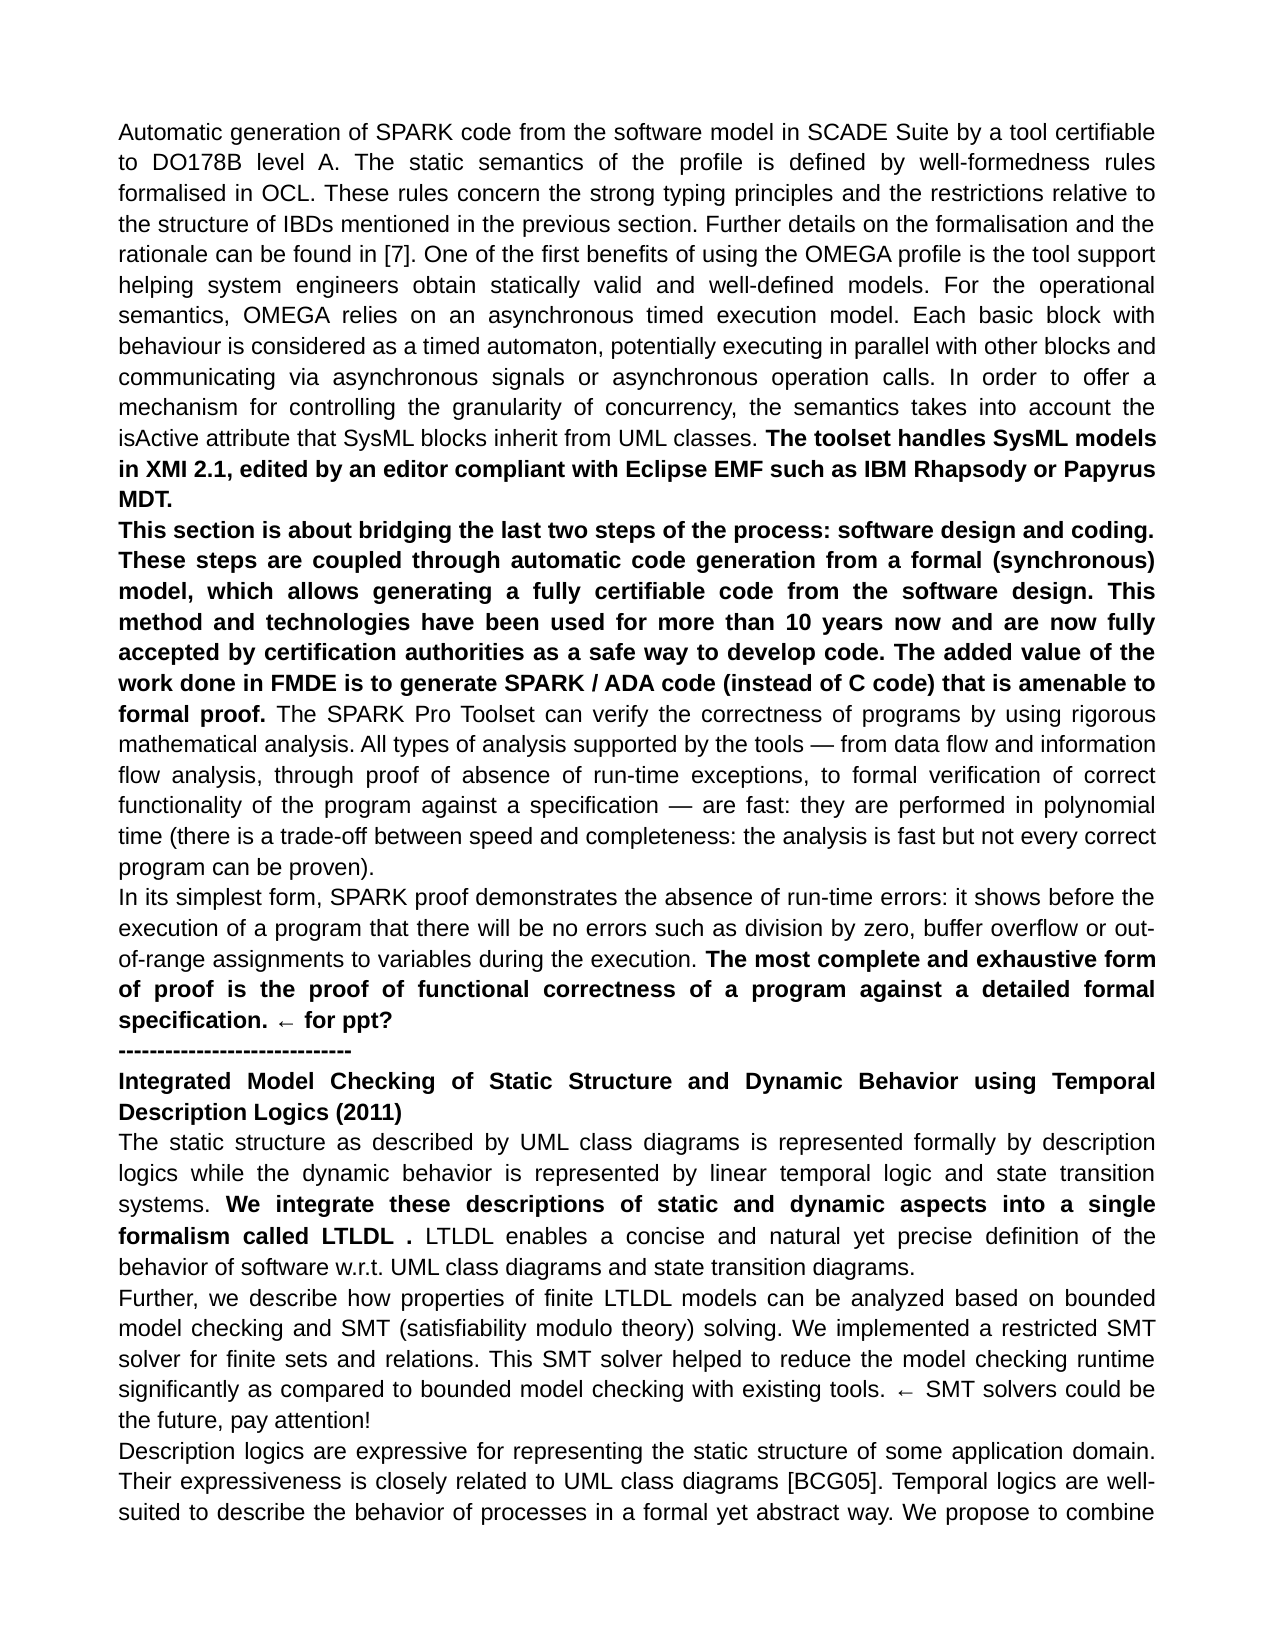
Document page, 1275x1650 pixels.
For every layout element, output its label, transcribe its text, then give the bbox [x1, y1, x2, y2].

text The static structure as described by UML class diagrams is represented formally by description logics while the dynamic behavior is represented by linear temporal logic and state transition systems. We integrate these descriptions of static and dynamic aspects into a single formalism called LTLDL . LTLDL enables a concise and natural yet precise definition of the behavior of software w.r.t. UML class diagrams and state transition diagrams. [118, 1129, 1157, 1280]
text In its simplest form, SPARK proof demonstrates the absence of run-time errors: it shows before the execution of a program that there will be no errors such as division by zero, buffer overflow or out-of-range assignments to variables during the execution. The most complete and exhaustive form of proof is the proof of functional correctness of a program against a detailed formal specification. ← for ppt? [118, 884, 1157, 1033]
text ------------------------------ [118, 1037, 1157, 1064]
text Description logics are expressive for representing the static structure of some application domain. Their expressiveness is closely related to UML class diagrams [BCG05]. Temporal logics are well-suited to describe the behavior of processes in a formal yet abstract way. We propose to combine [118, 1437, 1157, 1525]
text Automatic generation of SPARK code from the software model in SCADE Suite by a tool certifiable to DO178B level A. The static semantics of the profile is defined by well-formedness rules formalised in OCL. These rules concern the strong typing principles and the restrictions relative to the structure of IBDs mentioned in the previous section. Further details on the formalisation and the rationale can be found in [7]. One of the first benefits of using the OMEGA profile is the tool support helping system engineers obtain statically valid and well-defined models. For the operational semantics, OMEGA relies on an asynchronous timed execution model. Each basic block with behaviour is considered as a timed automaton, potentially executing in parallel with other blocks and communicating via asynchronous signals or asynchronous operation calls. In order to offer a mechanism for controlling the granularity of concurrency, the semantics takes into account the isActive attribute that SysML blocks inherit from UML classes. The toolset handles SysML models in XMI 2.1, edited by an editor compliant with Eclipse EMF such as IBM Rhapsody or Papyrus MDT. [118, 118, 1157, 512]
text This section is about bridging the last two steps of the process: software design and coding. These steps are coupled through automatic code generation from a formal (synchronous) model, which allows generating a fully certifiable code from the software design. This method and technologies have been used for more than 10 years now and are now fully accepted by certification authorities as a safe way to develop code. The added value of the work done in FMDE is to generate SPARK / ADA code (instead of C code) that is amenable to formal proof. The SPARK Pro Toolset can verify the correctness of programs by using rigorous mathematical analysis. All types of analysis supported by the tools — from data flow and information flow analysis, through proof of absence of run-time exceptions, to formal verification of correct functionality of the program against a specification — are fast: they are performed in polynomial time (there is a trade-off between speed and completeness: the analysis is fast but not every correct program can be proven). [118, 516, 1157, 880]
text Integrated Model Checking of Static Structure and Dynamic Behavior using Temporal Description Logics (2011) [118, 1067, 1157, 1125]
text Further, we describe how properties of finite LTLDL models can be analyzed based on bounded model checking and SMT (satisfiability modulo theory) solving. We implemented a restricted SMT solver for finite sets and relations. This SMT solver helped to reduce the model checking runtime significantly as compared to bounded model checking with existing tools. ← SMT solvers could be the future, pay attention! [118, 1284, 1157, 1433]
